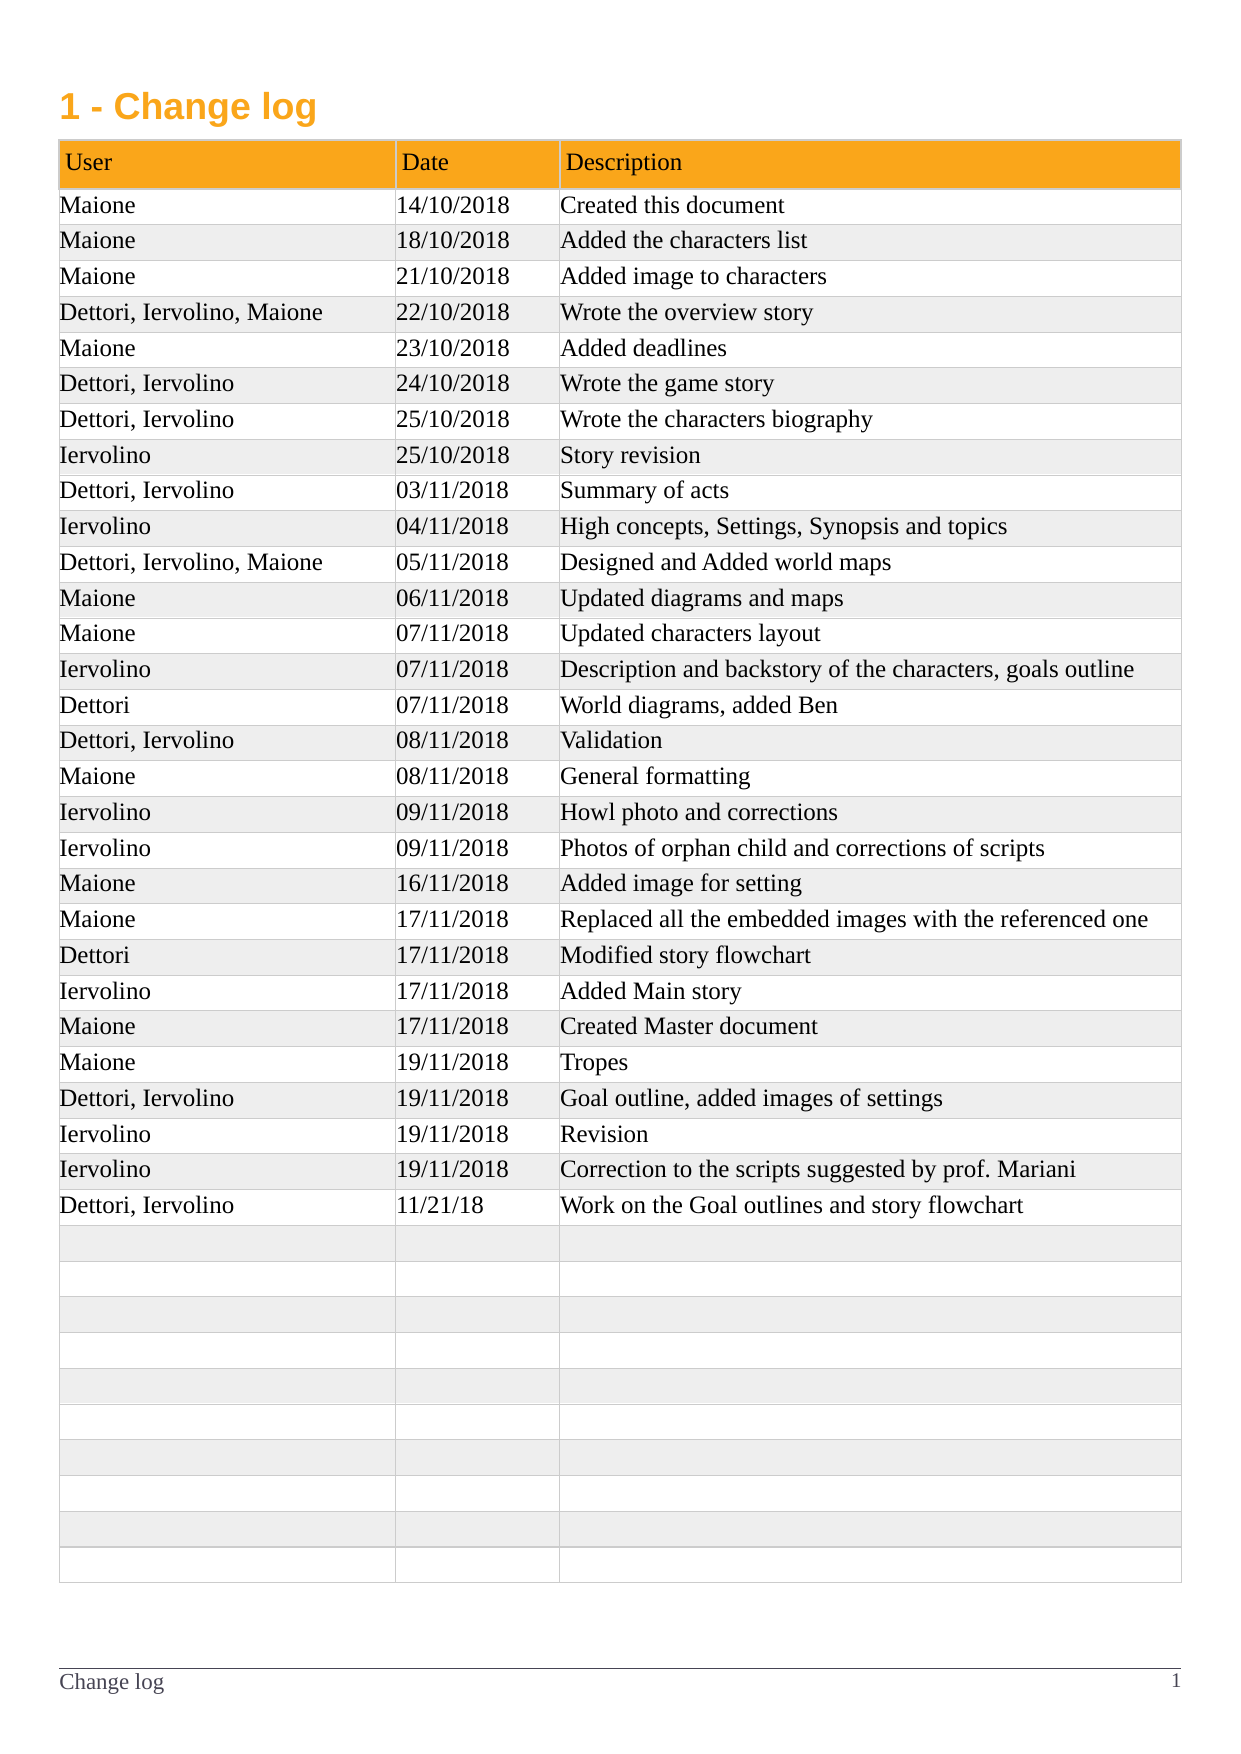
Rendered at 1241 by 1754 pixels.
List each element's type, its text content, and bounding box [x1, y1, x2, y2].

table_cell Maione [60, 904, 395, 939]
table_cell 25/10/2018 [396, 440, 559, 474]
table_cell Maione [60, 190, 395, 224]
table_cell 09/11/2018 [396, 797, 559, 832]
table_cell 17/11/2018 [396, 904, 559, 939]
table_cell [560, 1369, 1181, 1403]
table_cell Maione [60, 583, 395, 617]
table_cell Dettori, Iervolino [60, 1083, 395, 1118]
table_cell Added image to characters [560, 261, 1181, 296]
table_cell High concepts, Settings, Synopsis and topics [560, 511, 1181, 546]
table_cell Summary of acts [560, 476, 1181, 510]
table_cell Revision [560, 1119, 1181, 1153]
table_cell [60, 1405, 395, 1439]
table_cell Correction to the scripts suggested by prof. Mariani [560, 1154, 1181, 1189]
table_cell [396, 1548, 559, 1582]
table_cell 09/11/2018 [396, 833, 559, 867]
table_cell Updated characters layout [560, 619, 1181, 653]
table_cell Howl photo and corrections [560, 797, 1181, 832]
table_cell Maione [60, 619, 395, 653]
table_cell [560, 1405, 1181, 1439]
table_cell Dettori [60, 940, 395, 975]
table_cell 14/10/2018 [396, 190, 559, 224]
table_cell Maione [60, 869, 395, 903]
table_cell Created Master document [560, 1011, 1181, 1046]
table_cell Added the characters list [560, 225, 1181, 260]
table_cell [560, 1440, 1181, 1475]
table_cell 24/10/2018 [396, 368, 559, 403]
table_cell Iervolino [60, 833, 395, 867]
table_cell 08/11/2018 [396, 726, 559, 760]
table_cell 22/10/2018 [396, 297, 559, 332]
table_cell Dettori, Iervolino [60, 476, 395, 510]
table_cell 17/11/2018 [396, 976, 559, 1010]
table_cell 05/11/2018 [396, 547, 559, 582]
table_cell [560, 1333, 1181, 1368]
table_cell [560, 1297, 1181, 1332]
table_cell Validation [560, 726, 1181, 760]
table_cell Maione [60, 1011, 395, 1046]
table_cell [396, 1262, 559, 1296]
table_cell 17/11/2018 [396, 1011, 559, 1046]
table_cell Iervolino [60, 654, 395, 689]
table_cell Maione [60, 761, 395, 796]
table_cell [560, 1226, 1181, 1261]
table_cell 07/11/2018 [396, 654, 559, 689]
table_cell 21/11/18 [396, 1190, 559, 1225]
table_cell [560, 1476, 1181, 1511]
table_cell Photos of orphan child and corrections of scripts [560, 833, 1181, 867]
table_header Description [561, 141, 1180, 188]
table_cell Dettori [60, 690, 395, 724]
table_cell [396, 1512, 559, 1546]
table_cell Wrote the overview story [560, 297, 1181, 332]
table_cell Modified story flowchart [560, 940, 1181, 975]
table_cell 19/11/2018 [396, 1119, 559, 1153]
table_cell [60, 1440, 395, 1475]
table_cell 03/11/2018 [396, 476, 559, 510]
table_cell 17/11/2018 [396, 940, 559, 975]
table_cell Replaced all the embedded images with the referenced one [560, 904, 1181, 939]
table_cell 25/10/2018 [396, 404, 559, 439]
table_cell Added deadlines [560, 333, 1181, 367]
table_cell Work on the Goal outlines and story flowchart [560, 1190, 1181, 1225]
table_cell [396, 1476, 559, 1511]
table_cell [60, 1369, 395, 1403]
table_cell 19/11/2018 [396, 1154, 559, 1189]
table_cell Dettori, Iervolino, Maione [60, 547, 395, 582]
table_cell Iervolino [60, 1154, 395, 1189]
table_cell Maione [60, 1047, 395, 1082]
table_cell World diagrams, added Ben [560, 690, 1181, 724]
table_cell [396, 1297, 559, 1332]
table_cell 04/11/2018 [396, 511, 559, 546]
table_cell [60, 1548, 395, 1582]
table_cell Added image for setting [560, 869, 1181, 903]
table_cell Iervolino [60, 1119, 395, 1153]
table_cell [396, 1440, 559, 1475]
table_cell Iervolino [60, 511, 395, 546]
table_cell Iervolino [60, 797, 395, 832]
table_cell Goal outline, added images of settings [560, 1083, 1181, 1118]
table_cell Dettori, Iervolino, Maione [60, 297, 395, 332]
table_cell [396, 1405, 559, 1439]
subtitle Change log [59, 84, 1181, 127]
table_cell Iervolino [60, 976, 395, 1010]
table_cell 06/11/2018 [396, 583, 559, 617]
table_cell [396, 1369, 559, 1403]
table_cell 23/10/2018 [396, 333, 559, 367]
table_cell Story revision [560, 440, 1181, 474]
table_cell Updated diagrams and maps [560, 583, 1181, 617]
table_cell [60, 1476, 395, 1511]
table_cell Maione [60, 261, 395, 296]
table_cell [60, 1333, 395, 1368]
table_cell [60, 1512, 395, 1546]
table_cell 07/11/2018 [396, 690, 559, 724]
table_cell 19/11/2018 [396, 1083, 559, 1118]
table_cell 18/10/2018 [396, 225, 559, 260]
table_cell 07/11/2018 [396, 619, 559, 653]
table_cell Tropes [560, 1047, 1181, 1082]
table_cell [60, 1262, 395, 1296]
table_cell General formatting [560, 761, 1181, 796]
table_cell Added Main story [560, 976, 1181, 1010]
table_cell 08/11/2018 [396, 761, 559, 796]
table_header User [60, 141, 395, 188]
table_header Date [397, 141, 559, 188]
table_cell Wrote the characters biography [560, 404, 1181, 439]
table_cell Wrote the game story [560, 368, 1181, 403]
table_cell Dettori, Iervolino [60, 1190, 395, 1225]
table_cell Dettori, Iervolino [60, 368, 395, 403]
table_cell Designed and Added world maps [560, 547, 1181, 582]
table_cell 16/11/2018 [396, 869, 559, 903]
table_cell Created this document [560, 190, 1181, 224]
table_cell 21/10/2018 [396, 261, 559, 296]
table_cell Iervolino [60, 440, 395, 474]
table_cell [396, 1333, 559, 1368]
table_cell [60, 1226, 395, 1261]
table_cell Maione [60, 333, 395, 367]
table_cell [396, 1226, 559, 1261]
table_cell [60, 1297, 395, 1332]
table_cell [560, 1512, 1181, 1546]
table_cell Dettori, Iervolino [60, 404, 395, 439]
table_cell 19/11/2018 [396, 1047, 559, 1082]
table_cell Maione [60, 225, 395, 260]
table_cell [560, 1548, 1181, 1582]
table_cell Description and backstory of the characters, goals outline [560, 654, 1181, 689]
table_cell Dettori, Iervolino [60, 726, 395, 760]
table_cell [560, 1262, 1181, 1296]
